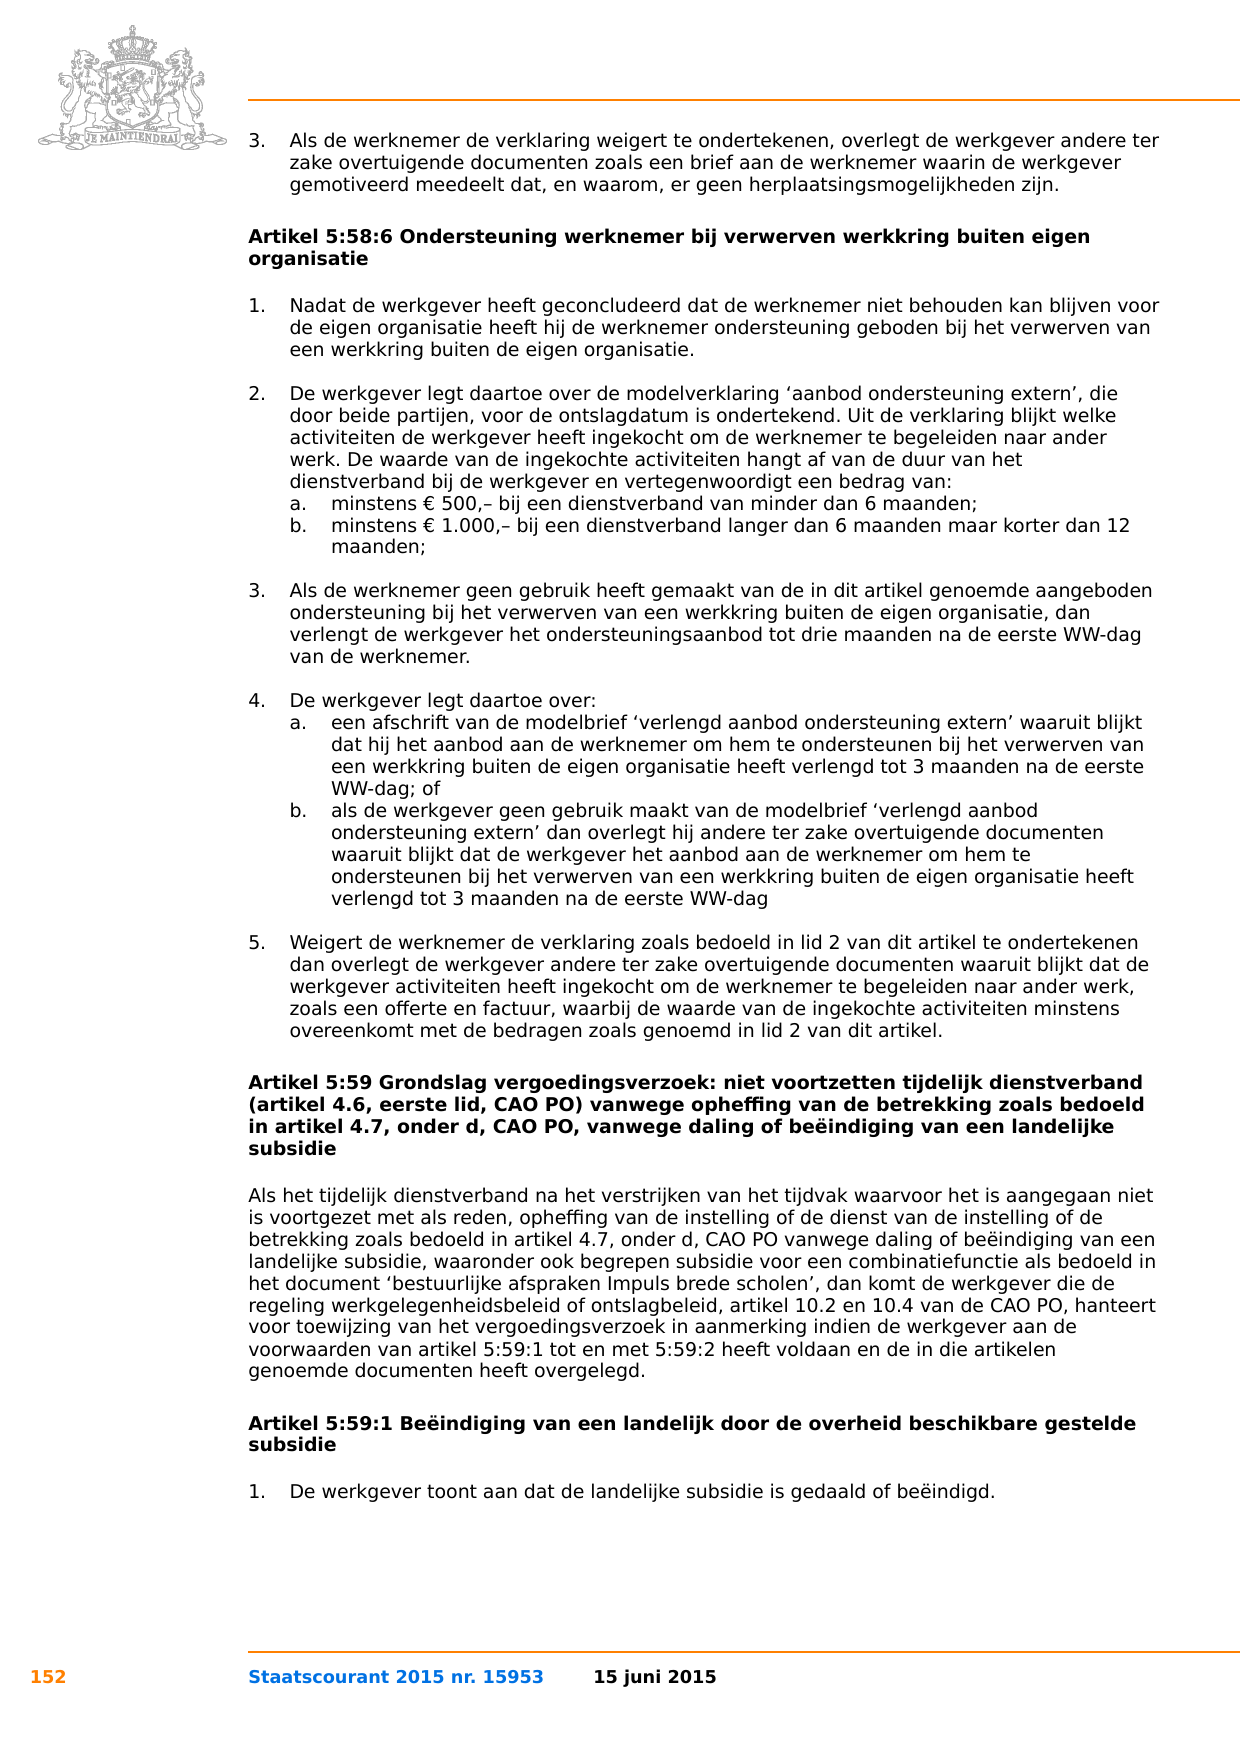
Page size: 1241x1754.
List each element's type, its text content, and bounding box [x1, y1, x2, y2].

picture [38, 25, 227, 150]
text b. als de werkgever geen gebruik maakt van de modelbrief ‘verlengd aanbod ondersteuning extern’ dan overlegt hij andere ter zake overtuigende documenten waaruit blijkt dat de werkgever het aanbod aan de werknemer om hem te ondersteunen bij het verwerven van een werkkring buiten de eigen organisatie heeft verlengd tot 3 maanden na de eerste WW-dag [289, 800, 1163, 910]
text a. een afschrift van de modelbrief ‘verlengd aanbod ondersteuning extern’ waaruit blijkt dat hij het aanbod aan de werknemer om hem te ondersteunen bij het verwerven van een werkkring buiten de eigen organisatie heeft verlengd tot 3 maanden na de eerste WW-dag; of [289, 712, 1163, 800]
text 5. Weigert de werknemer de verklaring zoals bedoeld in lid 2 van dit artikel te ondertekenen dan overlegt de werkgever andere ter zake overtuigende documenten waaruit blijkt dat de werkgever activiteiten heeft ingekocht om de werknemer te begeleiden naar ander werk, zoals een offerte en factuur, waarbij de waarde van de ingekochte activiteiten minstens overeenkomt met de bedragen zoals genoemd in lid 2 van dit artikel. [248, 932, 1163, 1042]
text 3. Als de werknemer geen gebruik heeft gemaakt van de in dit artikel genoemde aangeboden ondersteuning bij het verwerven van een werkkring buiten de eigen organisatie, dan verlengt de werkgever het ondersteuningsaanbod tot drie maanden na de eerste WW-dag van de werknemer. [248, 580, 1163, 668]
text 2. De werkgever legt daartoe over de modelverklaring ‘aanbod ondersteuning extern’, die door beide partijen, voor de ontslagdatum is ondertekend. Uit de verklaring blijkt welke activiteiten de werkgever heeft ingekocht om de werknemer te begeleiden naar ander werk. De waarde van de ingekochte activiteiten hangt af van de duur van het dienstverband bij de werkgever en vertegenwoordigt een bedrag van: [248, 383, 1163, 492]
subtitle Artikel 5:58:6 Ondersteuning werknemer bij verwerven werkkring buiten eigen organisatie [248, 226, 1163, 270]
text 1. De werkgever toont aan dat de landelijke subsidie is gedaald of beëindigd. [248, 1481, 1163, 1503]
text b. minstens € 1.000,– bij een dienstverband langer dan 6 maanden maar korter dan 12 maanden; [289, 514, 1163, 558]
text 4. De werkgever legt daartoe over: [248, 690, 1163, 712]
text 1. Nadat de werkgever heeft geconcludeerd dat de werknemer niet behouden kan blijven voor de eigen organisatie heeft hij de werknemer ondersteuning geboden bij het verwerven van een werkkring buiten de eigen organisatie. [248, 295, 1163, 361]
subtitle Artikel 5:59 Grondslag vergoedingsverzoek: niet voortzetten tijdelijk dienstverband (artikel 4.6, eerste lid, CAO PO) vanwege opheffing van de betrekking zoals bedoeld in artikel 4.7, onder d, CAO PO, vanwege daling of beëindiging van een landelijke subsidie [248, 1072, 1163, 1159]
text Als het tijdelijk dienstverband na het verstrijken van het tijdvak waarvoor het is aangegaan niet is voortgezet met als reden, opheffing van de instelling of de dienst van de instelling of de betrekking zoals bedoeld in artikel 4.7, onder d, CAO PO vanwege daling of beëindiging van een landelijke subsidie, waaronder ook begrepen subsidie voor een combinatiefunctie als bedoeld in het document ‘bestuurlijke afspraken Impuls brede scholen’, dan komt de werkgever die de regeling werkgelegenheidsbeleid of ontslagbeleid, artikel 10.2 en 10.4 van de CAO PO, hanteert voor toewijzing van het vergoedingsverzoek in aanmerking indien de werkgever aan de voorwaarden van artikel 5:59:1 tot en met 5:59:2 heeft voldaan en de in die artikelen genoemde documenten heeft overgelegd. [248, 1184, 1163, 1382]
subtitle Artikel 5:59:1 Beëindiging van een landelijk door de overheid beschikbare gestelde subsidie [248, 1412, 1163, 1456]
text 3. Als de werknemer de verklaring weigert te ondertekenen, overlegt de werkgever andere ter zake overtuigende documenten zoals een brief aan de werknemer waarin de werkgever gemotiveerd meedeelt dat, en waarom, er geen herplaatsingsmogelijkheden zijn. [248, 130, 1163, 196]
text a. minstens € 500,– bij een dienstverband van minder dan 6 maanden; [289, 492, 1163, 514]
